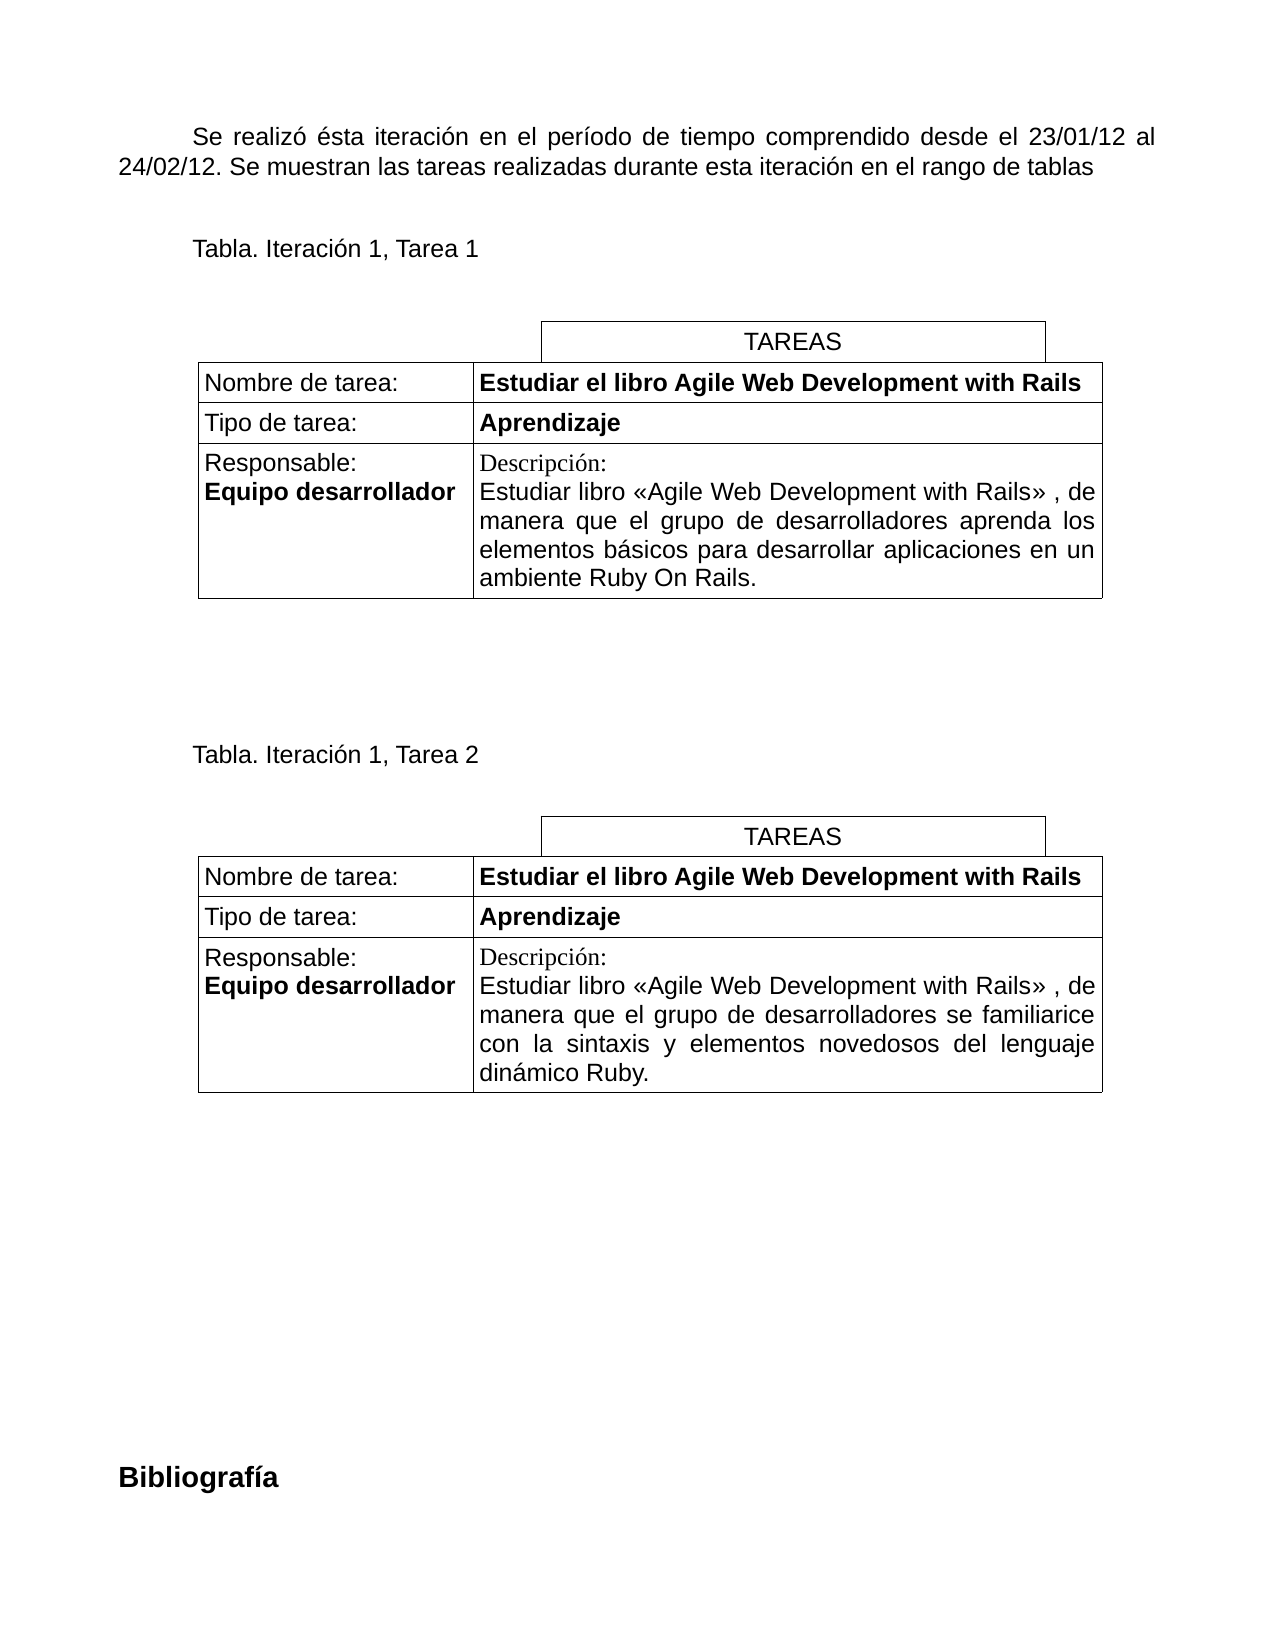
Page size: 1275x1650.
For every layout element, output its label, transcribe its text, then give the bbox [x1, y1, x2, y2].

table_header Nombre de tarea: [199, 363, 473, 402]
table_cell Responsable: Equipo desarrollador [199, 444, 473, 598]
text Se realizó ésta iteración en el período de tiempo comprendido desde el 23/01/12 al 24/02/12. Se muestran las tareas realizadas durante esta iteración en el rango de tablas [118, 118, 1157, 180]
text Tabla. Iteración 1, Tarea 1 [118, 234, 1157, 263]
table_header Estudiar el libro Agile Web Development with Rails [474, 857, 1102, 896]
table_cell Aprendizaje [474, 403, 1102, 442]
table_cell Tipo de tarea: [199, 403, 473, 442]
table_header Nombre de tarea: [199, 857, 473, 896]
table_cell Descripción: Estudiar libro «Agile Web Development with Rails» , de manera que el grupo de desarrolladores aprenda los elementos básicos para desarrollar aplicaciones en un ambiente Ruby On Rails. [474, 444, 1102, 598]
table_cell Descripción: Estudiar libro «Agile Web Development with Rails» , de manera que el grupo de desarrolladores se familiarice con la sintaxis y elementos novedosos del lenguaje dinámico Ruby. [474, 938, 1102, 1092]
text Bibliografía [118, 1460, 1157, 1494]
table_header TAREAS [542, 817, 1045, 856]
text Tabla. Iteración 1, Tarea 2 [118, 736, 1157, 769]
table_cell Responsable: Equipo desarrollador [199, 938, 473, 1092]
table_cell Tipo de tarea: [199, 897, 473, 937]
table_header Estudiar el libro Agile Web Development with Rails [474, 363, 1102, 402]
table_cell Aprendizaje [474, 897, 1102, 937]
table_header TAREAS [542, 322, 1045, 362]
